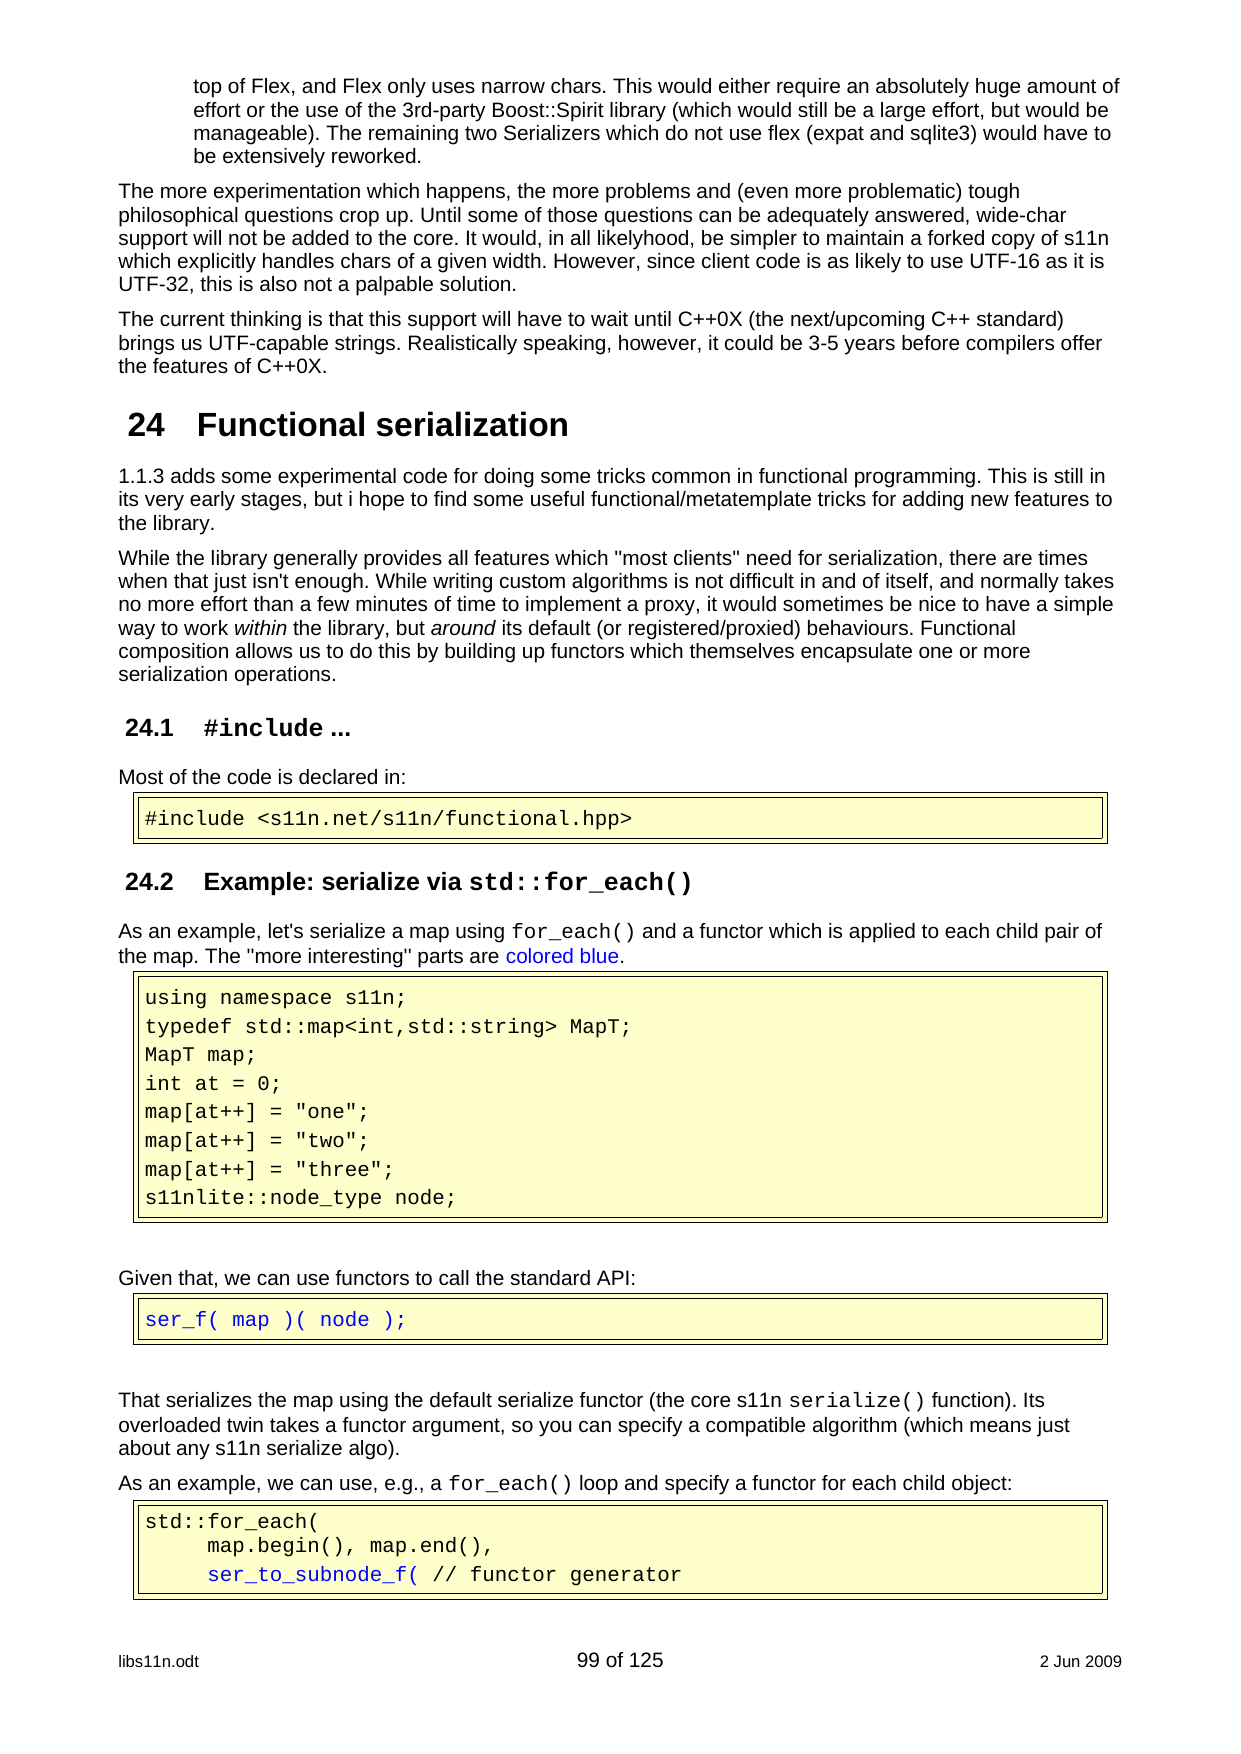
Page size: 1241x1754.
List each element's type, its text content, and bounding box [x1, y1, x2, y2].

subtitle Example: serialize via std::for_each() [118, 868, 1122, 898]
text As an example, let's serialize a map using for_each() and a functor which is applied to each child pair of the map. The ''more interesting'' parts are colored blue. [118, 919, 1122, 968]
text As an example, we can use, e.g., a for_each() loop and specify a functor for each child object: [118, 1472, 1122, 1497]
text MapT map; [139, 1028, 1102, 1057]
text The current thinking is that this support will have to wait until C++0X (the next/upcoming C++ standard) brings us UTF-capable strings. Realistically speaking, however, it could be 3-5 years before compilers offer the features of C++0X. [118, 308, 1122, 378]
text 1.1.3 adds some experimental code for doing some tricks common in functional programming. This is still in its very early stages, but i hope to find some useful functional/metatemplate tricks for adding new features to the library. [118, 465, 1122, 534]
text ser_to_subnode_f( // functor generator [134, 1547, 1107, 1599]
text ser_f( map )( node ); [134, 1294, 1107, 1344]
text map[at++] = "three"; [139, 1142, 1102, 1171]
text The more experimentation which happens, the more problems and (even more problematic) tough philosophical questions crop up. Until some of those questions can be adequately answered, wide-char support will not be added to the core. It would, in all likelyhood, be simpler to maintain a forked copy of s11n which explicitly handles chars of a given width. However, since client code is as likely to use UTF-16 as it is UTF-32, this is also not a palpable solution. [118, 180, 1122, 296]
list top of Flex, and Flex only uses narrow chars. This would either require an absolutely huge amount of effort or the use of the 3rd-party Boost::Spirit library (which would still be a large effort, but would be manageable). The remaining two Serializers which do not use flex (expat and sqlite3) would have to be extensively reworked. [156, 75, 1122, 168]
text s11nlite::node_type node; [134, 1171, 1107, 1222]
text typedef std::map<int,std::string> MapT; [139, 999, 1102, 1028]
text map[at++] = "one"; [139, 1085, 1102, 1114]
text std::for_each( [134, 1501, 1107, 1523]
text Given that, we can use functors to call the standard API: [118, 1266, 1122, 1289]
text map.begin(), map.end(), [139, 1523, 1102, 1547]
text int at = 0; [139, 1057, 1102, 1085]
text Most of the code is declared in: [118, 765, 1122, 788]
subtitle Functional serialization [118, 406, 1122, 443]
text #include <s11n.net/s11n/functional.hpp> [134, 793, 1107, 843]
text While the library generally provides all features which ''most clients'' need for serialization, there are times when that just isn't enough. While writing custom algorithms is not difficult in and of itself, and normally takes no more effort than a few minutes of time to implement a proxy, it would sometimes be nice to have a simple way to work within the library, but around its default (or registered/proxied) behaviours. Functional composition allows us to do this by building up functors which themselves encapsulate one or more serialization operations. [118, 546, 1122, 686]
text That serializes the map using the default serialize functor (the core s11n serialize() function). Its overloaded twin takes a functor argument, so you can specify a compatible algorithm (which means just about any s11n serialize algo). [118, 1388, 1122, 1460]
text using namespace s11n; [134, 972, 1107, 999]
text map[at++] = "two"; [139, 1114, 1102, 1142]
subtitle #include ... [118, 714, 1122, 744]
